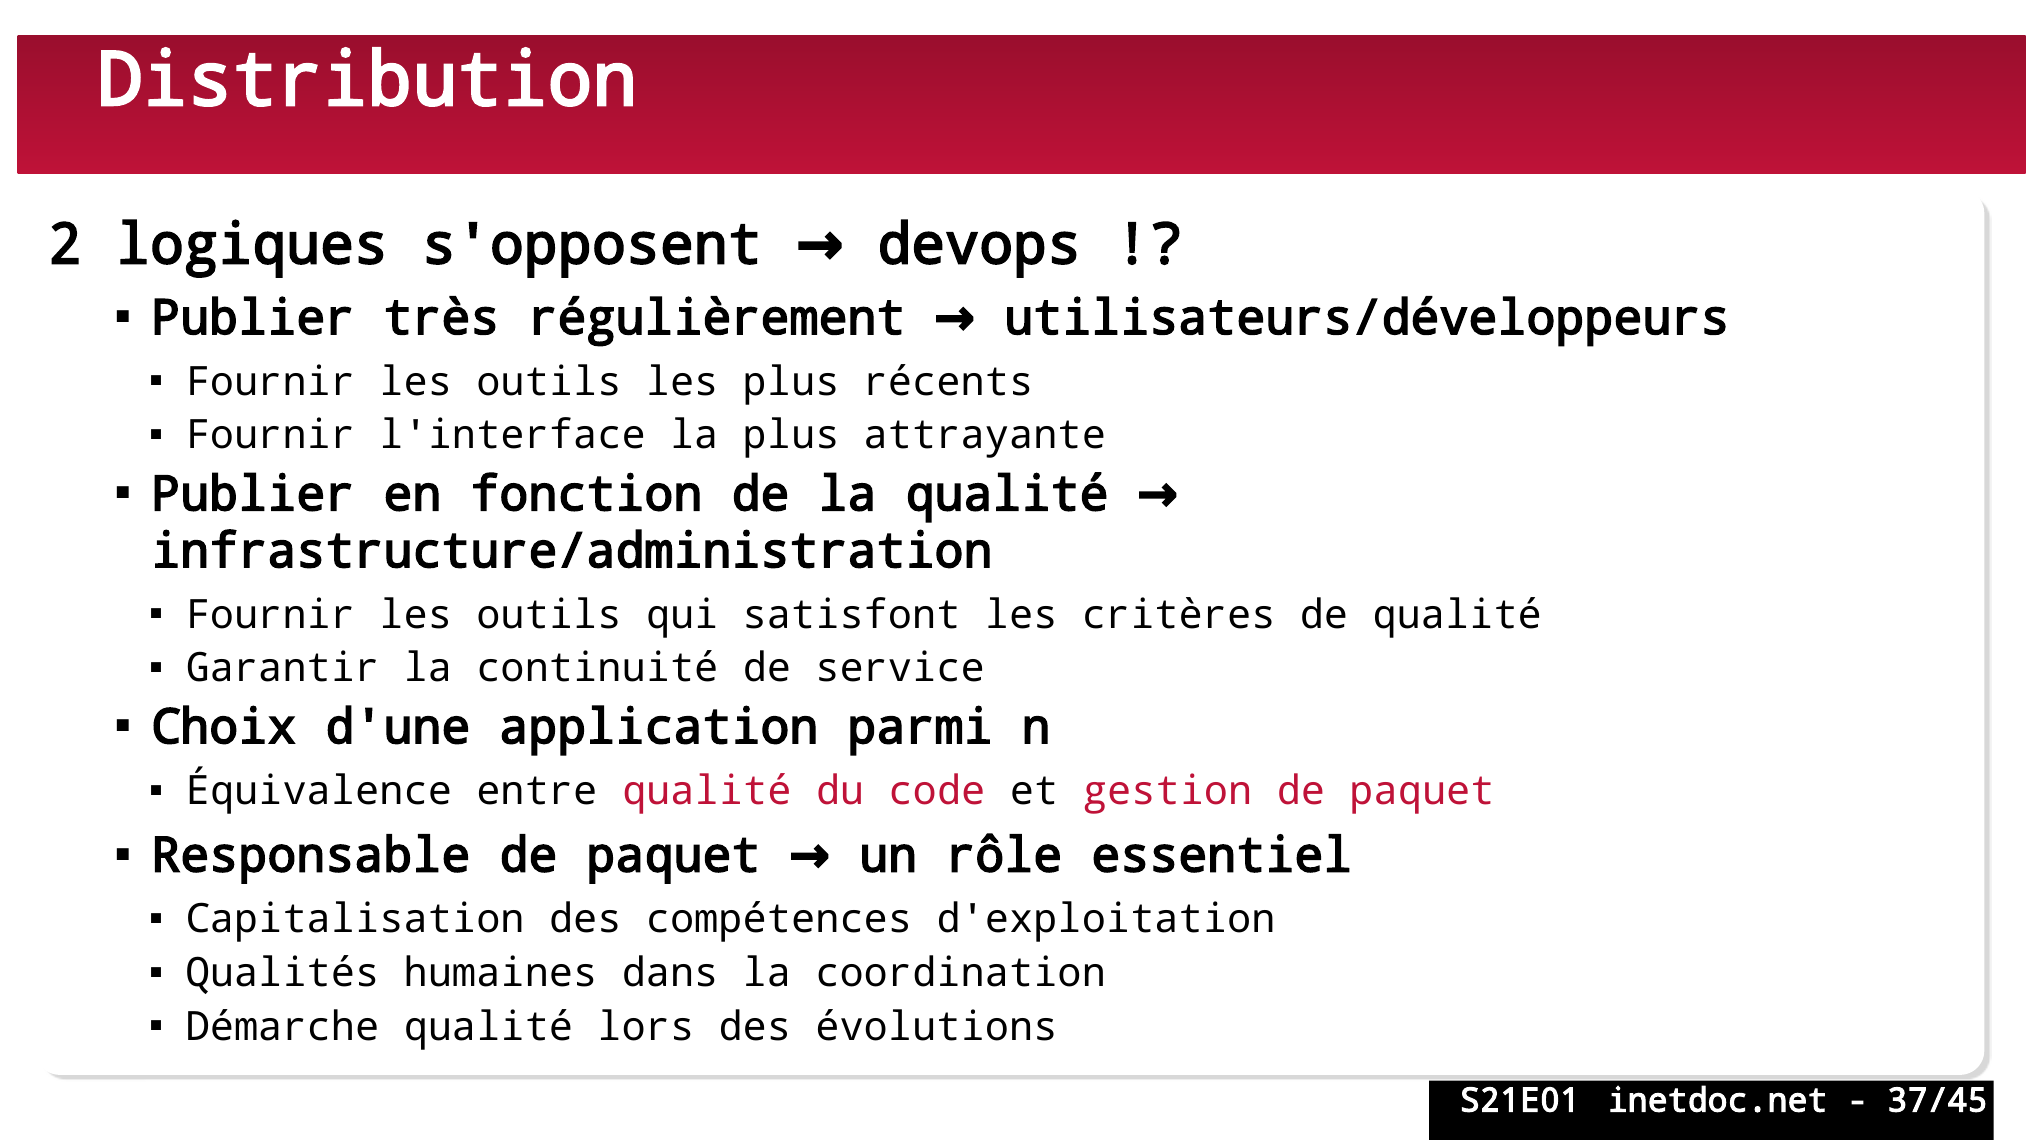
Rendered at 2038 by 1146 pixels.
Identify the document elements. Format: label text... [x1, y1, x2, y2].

text_box S21E01 inetdoc.net - <numéro>/45 [1429, 1080, 1994, 1140]
text_box 2 logiques s'opposent → devops !? Publier très régulièrement → utilisateurs/développeurs Fournir les outils les plus récents Fournir l'interface la plus attrayante Publier en fonction de la qualité → infrastructure/administration Fournir les outils qui satisfont les critères de qualité Garantir la continuité de service Choix d'une application parmi n Équivalence entre qualité du code et gestion de paquet Responsable de paquet → un rôle essentiel Capitalisation des compétences d'exploitation Qualités humaines dans la coordination Démarche qualité lors des évolutions [35, 188, 1985, 1075]
text_box Distribution [17, 35, 2026, 174]
